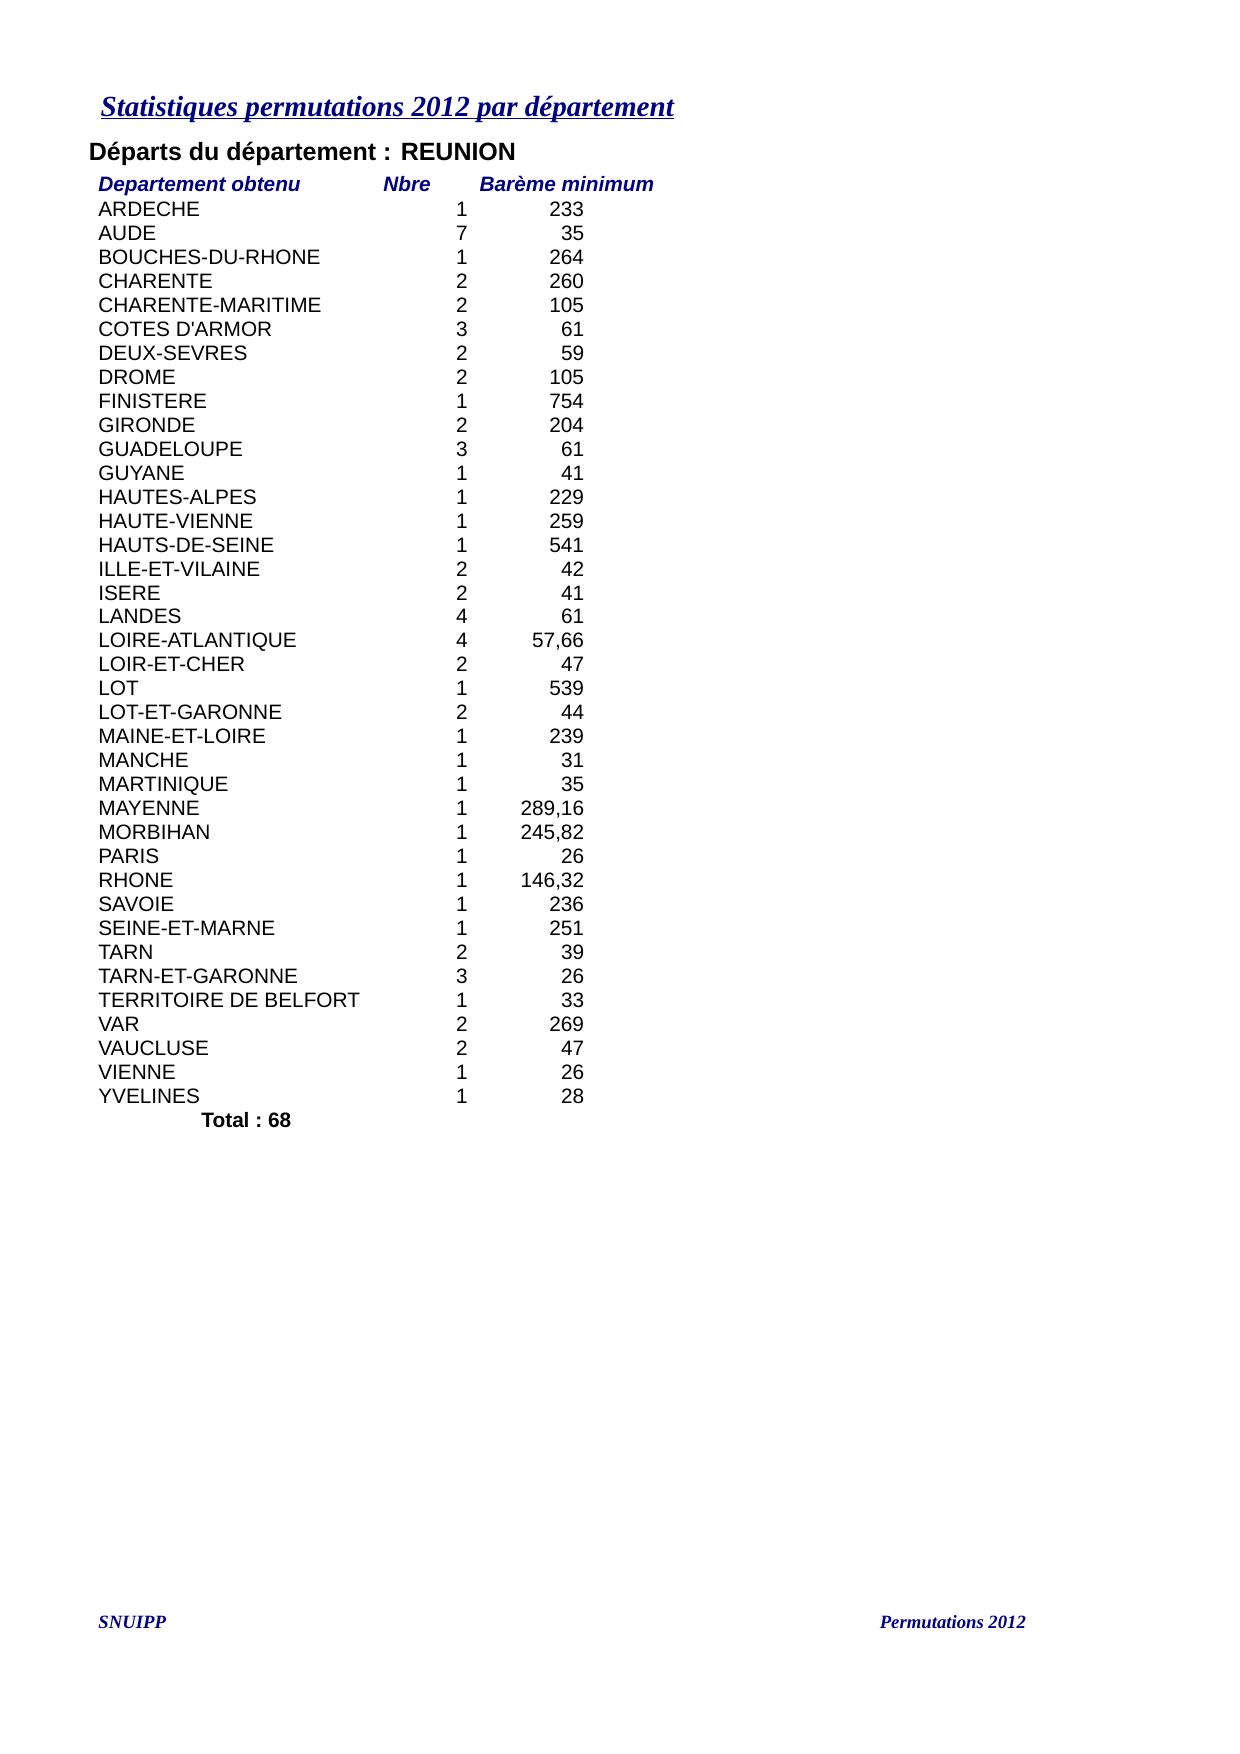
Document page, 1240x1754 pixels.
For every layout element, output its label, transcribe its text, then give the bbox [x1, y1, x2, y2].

text LANDES 4 61 [89, 604, 1151, 628]
text LOIRE-ATLANTIQUE 4 57,66 [89, 628, 1151, 652]
text DEUX-SEVRES 2 59 [89, 341, 1151, 365]
text GUYANE 1 41 [89, 461, 1151, 484]
text MORBIHAN 1 245,82 [89, 820, 1151, 844]
text TARN 2 39 [89, 940, 1151, 964]
text TARN-ET-GARONNE 3 26 [89, 964, 1151, 988]
text HAUTE-VIENNE 1 259 [89, 508, 1151, 532]
text MARTINIQUE 1 35 [89, 772, 1151, 796]
text Departement obtenu Nbre Barème minimum [89, 172, 1151, 196]
text CHARENTE-MARITIME 2 105 [89, 293, 1151, 317]
text AUDE 7 35 [89, 221, 1151, 245]
text MAINE-ET-LOIRE 1 239 [89, 724, 1151, 748]
text PARIS 1 26 [89, 844, 1151, 868]
text GUADELOUPE 3 61 [89, 437, 1151, 461]
text Total : 68 [89, 1107, 1151, 1131]
text YVELINES 1 28 [89, 1083, 1151, 1107]
text TERRITOIRE DE BELFORT 1 33 [89, 988, 1151, 1012]
text DROME 2 105 [89, 365, 1151, 389]
text CHARENTE 2 260 [89, 269, 1151, 293]
text FINISTERE 1 754 [89, 389, 1151, 413]
text BOUCHES-DU-RHONE 1 264 [89, 245, 1151, 269]
text SEINE-ET-MARNE 1 251 [89, 916, 1151, 940]
text VAR 2 269 [89, 1012, 1151, 1036]
text LOIR-ET-CHER 2 47 [89, 652, 1151, 676]
text HAUTES-ALPES 1 229 [89, 484, 1151, 508]
text GIRONDE 2 204 [89, 413, 1151, 437]
text VIENNE 1 26 [89, 1059, 1151, 1083]
text MANCHE 1 31 [89, 748, 1151, 772]
text ILLE-ET-VILAINE 2 42 [89, 556, 1151, 580]
text COTES D'ARMOR 3 61 [89, 317, 1151, 341]
text HAUTS-DE-SEINE 1 541 [89, 532, 1151, 556]
text RHONE 1 146,32 [89, 868, 1151, 892]
text ARDECHE 1 233 [89, 197, 1151, 221]
text MAYENNE 1 289,16 [89, 796, 1151, 820]
text LOT-ET-GARONNE 2 44 [89, 700, 1151, 724]
text Statistiques permutations 2012 par département [89, 89, 1151, 122]
text Départs du département : REUNION [89, 137, 1151, 166]
text VAUCLUSE 2 47 [89, 1036, 1151, 1059]
text ISERE 2 41 [89, 580, 1151, 604]
text LOT 1 539 [89, 676, 1151, 700]
text SAVOIE 1 236 [89, 892, 1151, 916]
text SNUIPP Permutations 2012 [89, 1611, 1151, 1633]
